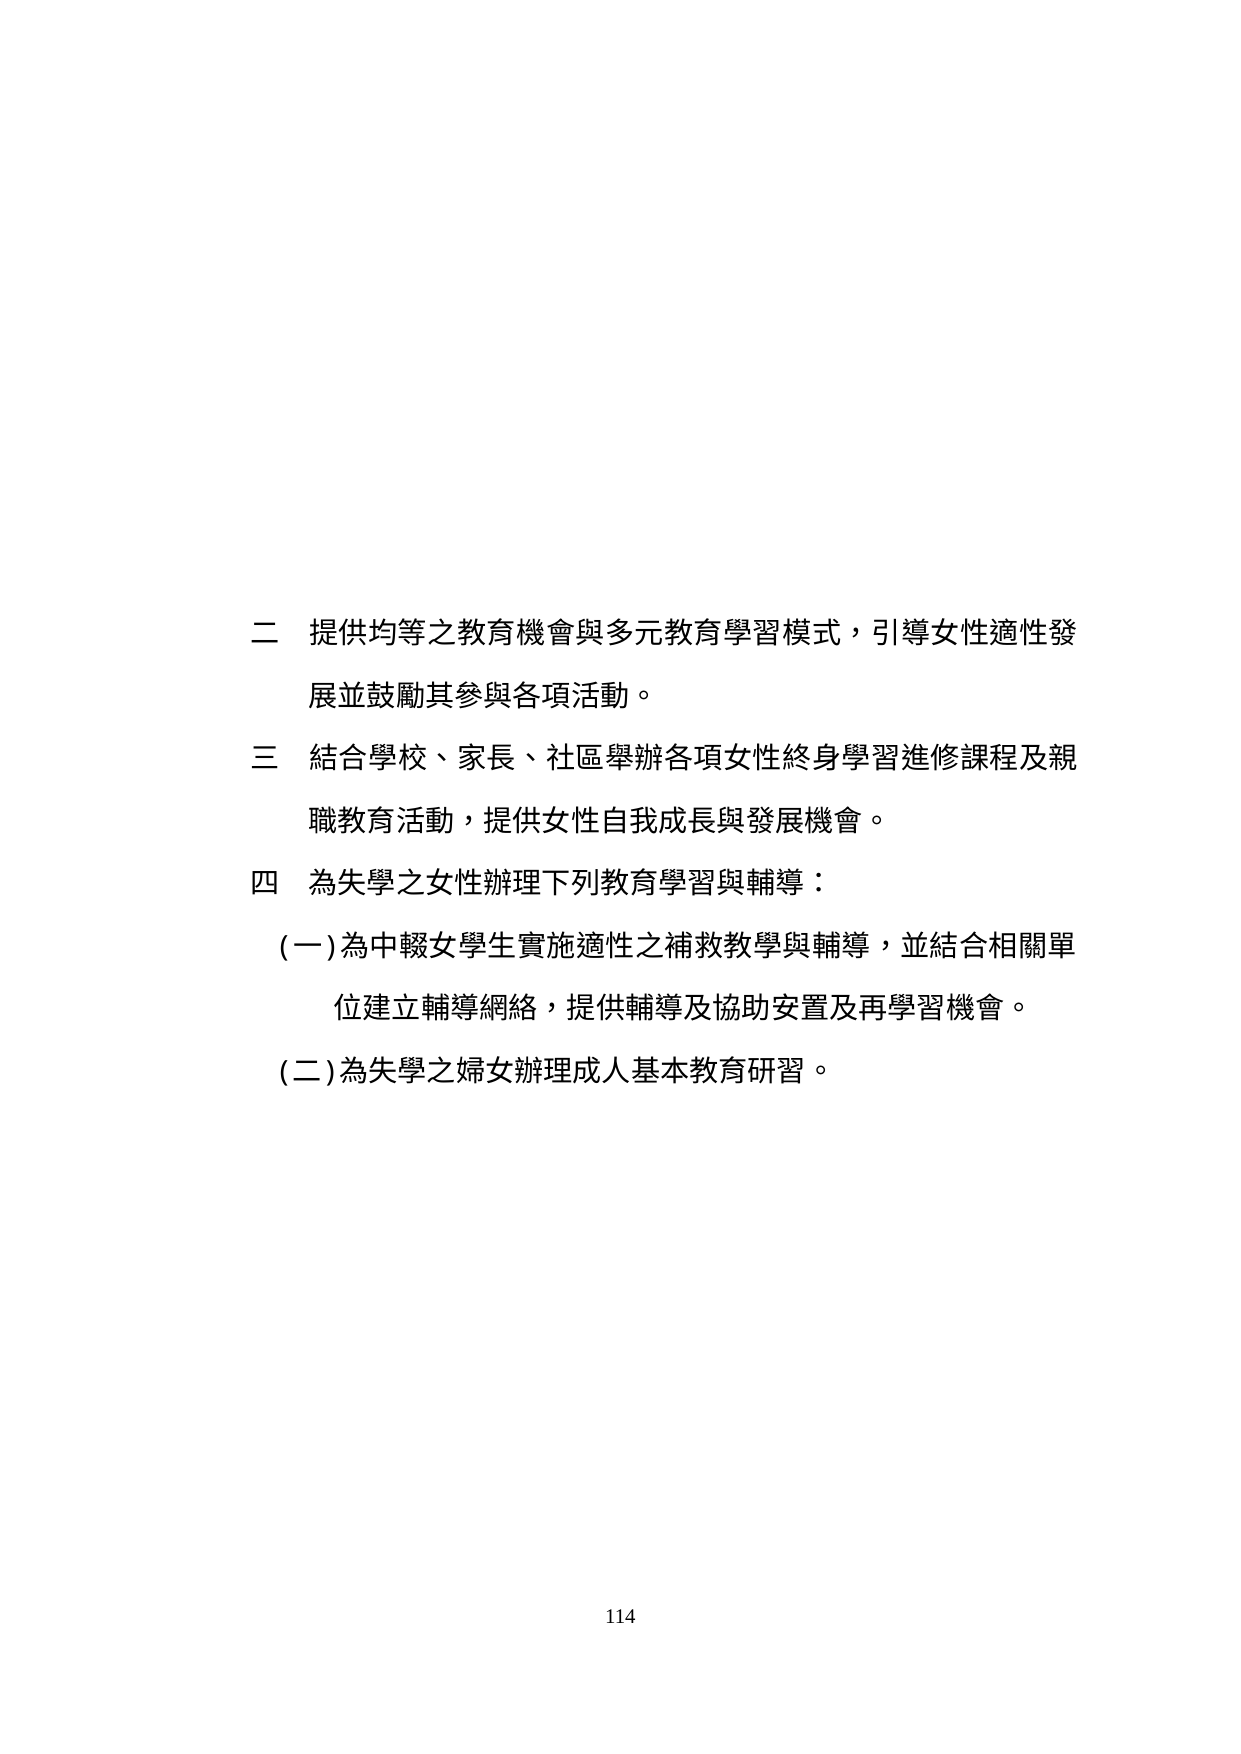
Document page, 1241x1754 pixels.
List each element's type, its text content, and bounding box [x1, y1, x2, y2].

text 三 結合學校、家長、社區舉辦各項女性終身學習進修課程及親職教育活動，提供女性自我成長與發展機會。 [250, 714, 1078, 839]
text (一)為中輟女學生實施適性之補救教學與輔導，並結合相關單位建立輔導網絡，提供輔導及協助安置及再學習機會。 [275, 902, 1078, 1027]
text 二 提供均等之教育機會與多元教育學習模式，引導女性適性發展並鼓勵其參與各項活動。 [250, 589, 1078, 714]
text 四 為失學之女性辦理下列教育學習與輔導： [250, 839, 1078, 902]
text (二)為失學之婦女辦理成人基本教育研習。 [275, 1027, 1078, 1089]
